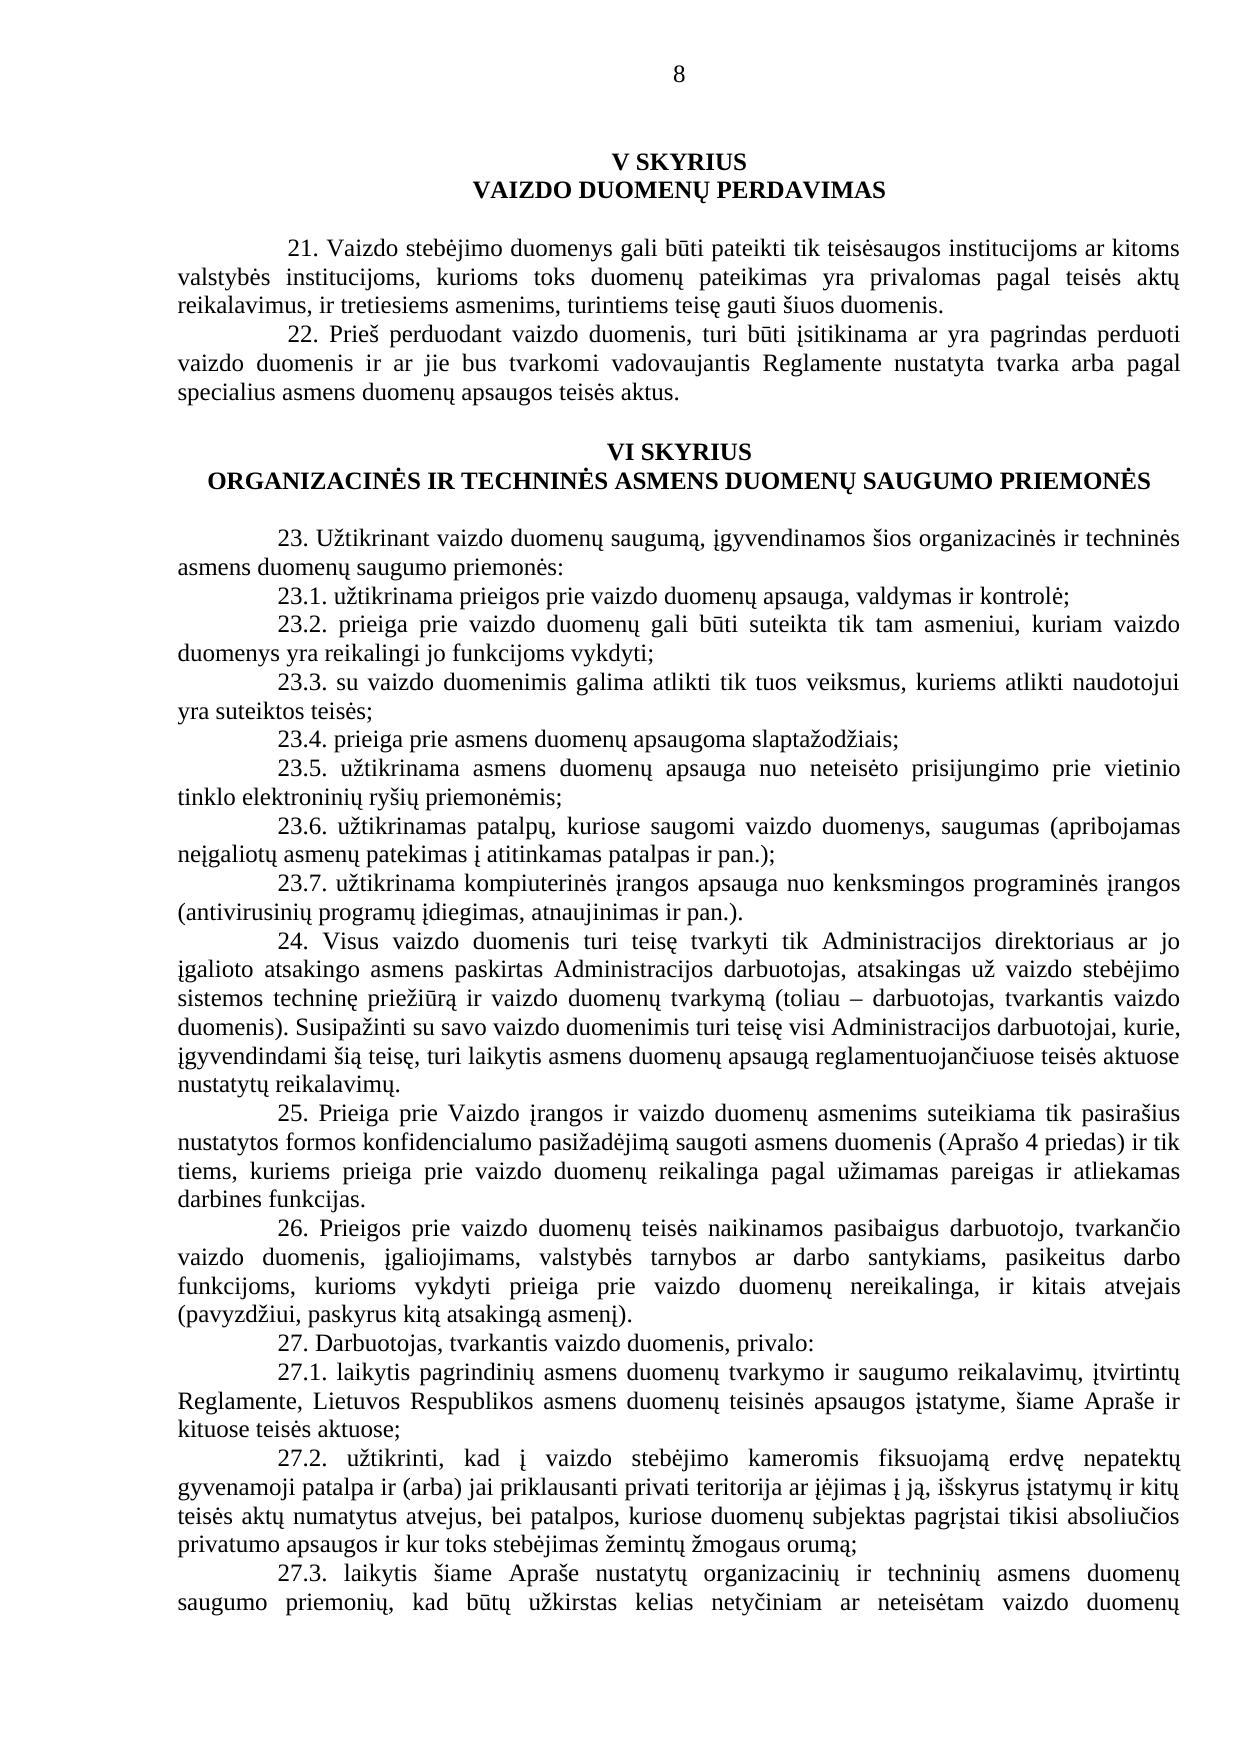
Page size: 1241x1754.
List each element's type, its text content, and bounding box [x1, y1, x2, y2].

text 26. Prieigos prie vaizdo duomenų teisės naikinamos pasibaigus darbuotojo, tvarkančio vaizdo duomenis, įgaliojimams, valstybės tarnybos ar darbo santykiams, pasikeitus darbo funkcijoms, kurioms vykdyti prieiga prie vaizdo duomenų nereikalinga, ir kitais atvejais (pavyzdžiui, paskyrus kitą atsakingą asmenį). [177, 1213, 1181, 1328]
text 27.2. užtikrinti, kad į vaizdo stebėjimo kameromis fiksuojamą erdvę nepatektų gyvenamoji patalpa ir (arba) jai priklausanti privati teritorija ar įėjimas į ją, išskyrus įstatymų ir kitų teisės aktų numatytus atvejus, bei patalpos, kuriose duomenų subjektas pagrįstai tikisi absoliučios privatumo apsaugos ir kur toks stebėjimas žemintų žmogaus orumą; [177, 1443, 1181, 1558]
text 27.3. laikytis šiame Apraše nustatytų organizacinių ir techninių asmens duomenų saugumo priemonių, kad būtų užkirstas kelias netyčiniam ar neteisėtam vaizdo duomenų [177, 1558, 1181, 1616]
text 23.5. užtikrinama asmens duomenų apsauga nuo neteisėto prisijungimo prie vietinio tinklo elektroninių ryšių priemonėmis; [177, 753, 1181, 811]
text 21. Vaizdo stebėjimo duomenys gali būti pateikti tik teisėsaugos institucijoms ar kitoms valstybės institucijoms, kurioms toks duomenų pateikimas yra privalomas pagal teisės aktų reikalavimus, ir tretiesiems asmenims, turintiems teisę gauti šiuos duomenis. [177, 233, 1181, 319]
text 25. Prieiga prie Vaizdo įrangos ir vaizdo duomenų asmenims suteikiama tik pasirašius nustatytos formos konfidencialumo pasižadėjimą saugoti asmens duomenis (Aprašo 4 priedas) ir tik tiems, kuriems prieiga prie vaizdo duomenų reikalinga pagal užimamas pareigas ir atliekamas darbines funkcijas. [177, 1098, 1181, 1213]
text 27. Darbuotojas, tvarkantis vaizdo duomenis, privalo: [177, 1328, 1181, 1357]
text V SKYRIUS [177, 147, 1181, 176]
text 23.6. užtikrinamas patalpų, kuriose saugomi vaizdo duomenys, saugumas (apribojamas neįgaliotų asmenų patekimas į atitinkamas patalpas ir pan.); [177, 811, 1181, 868]
text 27.1. laikytis pagrindinių asmens duomenų tvarkymo ir saugumo reikalavimų, įtvirtintų Reglamente, Lietuvos Respublikos asmens duomenų teisinės apsaugos įstatyme, šiame Apraše ir kituose teisės aktuose; [177, 1357, 1181, 1443]
text VAIZDO DUOMENŲ PERDAVIMAS [177, 176, 1181, 204]
text 23.3. su vaizdo duomenimis galima atlikti tik tuos veiksmus, kuriems atlikti naudotojui yra suteiktos teisės; [177, 667, 1181, 724]
text 22. Prieš perduodant vaizdo duomenis, turi būti įsitikinama ar yra pagrindas perduoti vaizdo duomenis ir ar jie bus tvarkomi vadovaujantis Reglamente nustatyta tvarka arba pagal specialius asmens duomenų apsaugos teisės aktus. [177, 319, 1181, 406]
text 23.7. užtikrinama kompiuterinės įrangos apsauga nuo kenksmingos programinės įrangos (antivirusinių programų įdiegimas, atnaujinimas ir pan.). [177, 868, 1181, 926]
text 23.2. prieiga prie vaizdo duomenų gali būti suteikta tik tam asmeniui, kuriam vaizdo duomenys yra reikalingi jo funkcijoms vykdyti; [177, 609, 1181, 667]
text VI SKYRIUS [177, 437, 1181, 466]
text 24. Visus vaizdo duomenis turi teisę tvarkyti tik Administracijos direktoriaus ar jo įgalioto atsakingo asmens paskirtas Administracijos darbuotojas, atsakingas už vaizdo stebėjimo sistemos techninę priežiūrą ir vaizdo duomenų tvarkymą (toliau – darbuotojas, tvarkantis vaizdo duomenis). Susipažinti su savo vaizdo duomenimis turi teisę visi Administracijos darbuotojai, kurie, įgyvendindami šią teisę, turi laikytis asmens duomenų apsaugą reglamentuojančiuose teisės aktuose nustatytų reikalavimų. [177, 926, 1181, 1098]
text 23. Užtikrinant vaizdo duomenų saugumą, įgyvendinamos šios organizacinės ir techninės asmens duomenų saugumo priemonės: [177, 523, 1181, 581]
text 23.4. prieiga prie asmens duomenų apsaugoma slaptažodžiais; [177, 724, 1181, 753]
text 23.1. užtikrinama prieigos prie vaizdo duomenų apsauga, valdymas ir kontrolė; [177, 581, 1181, 609]
text ORGANIZACINĖS IR TECHNINĖS ASMENS DUOMENŲ SAUGUMO PRIEMONĖS [177, 466, 1181, 494]
